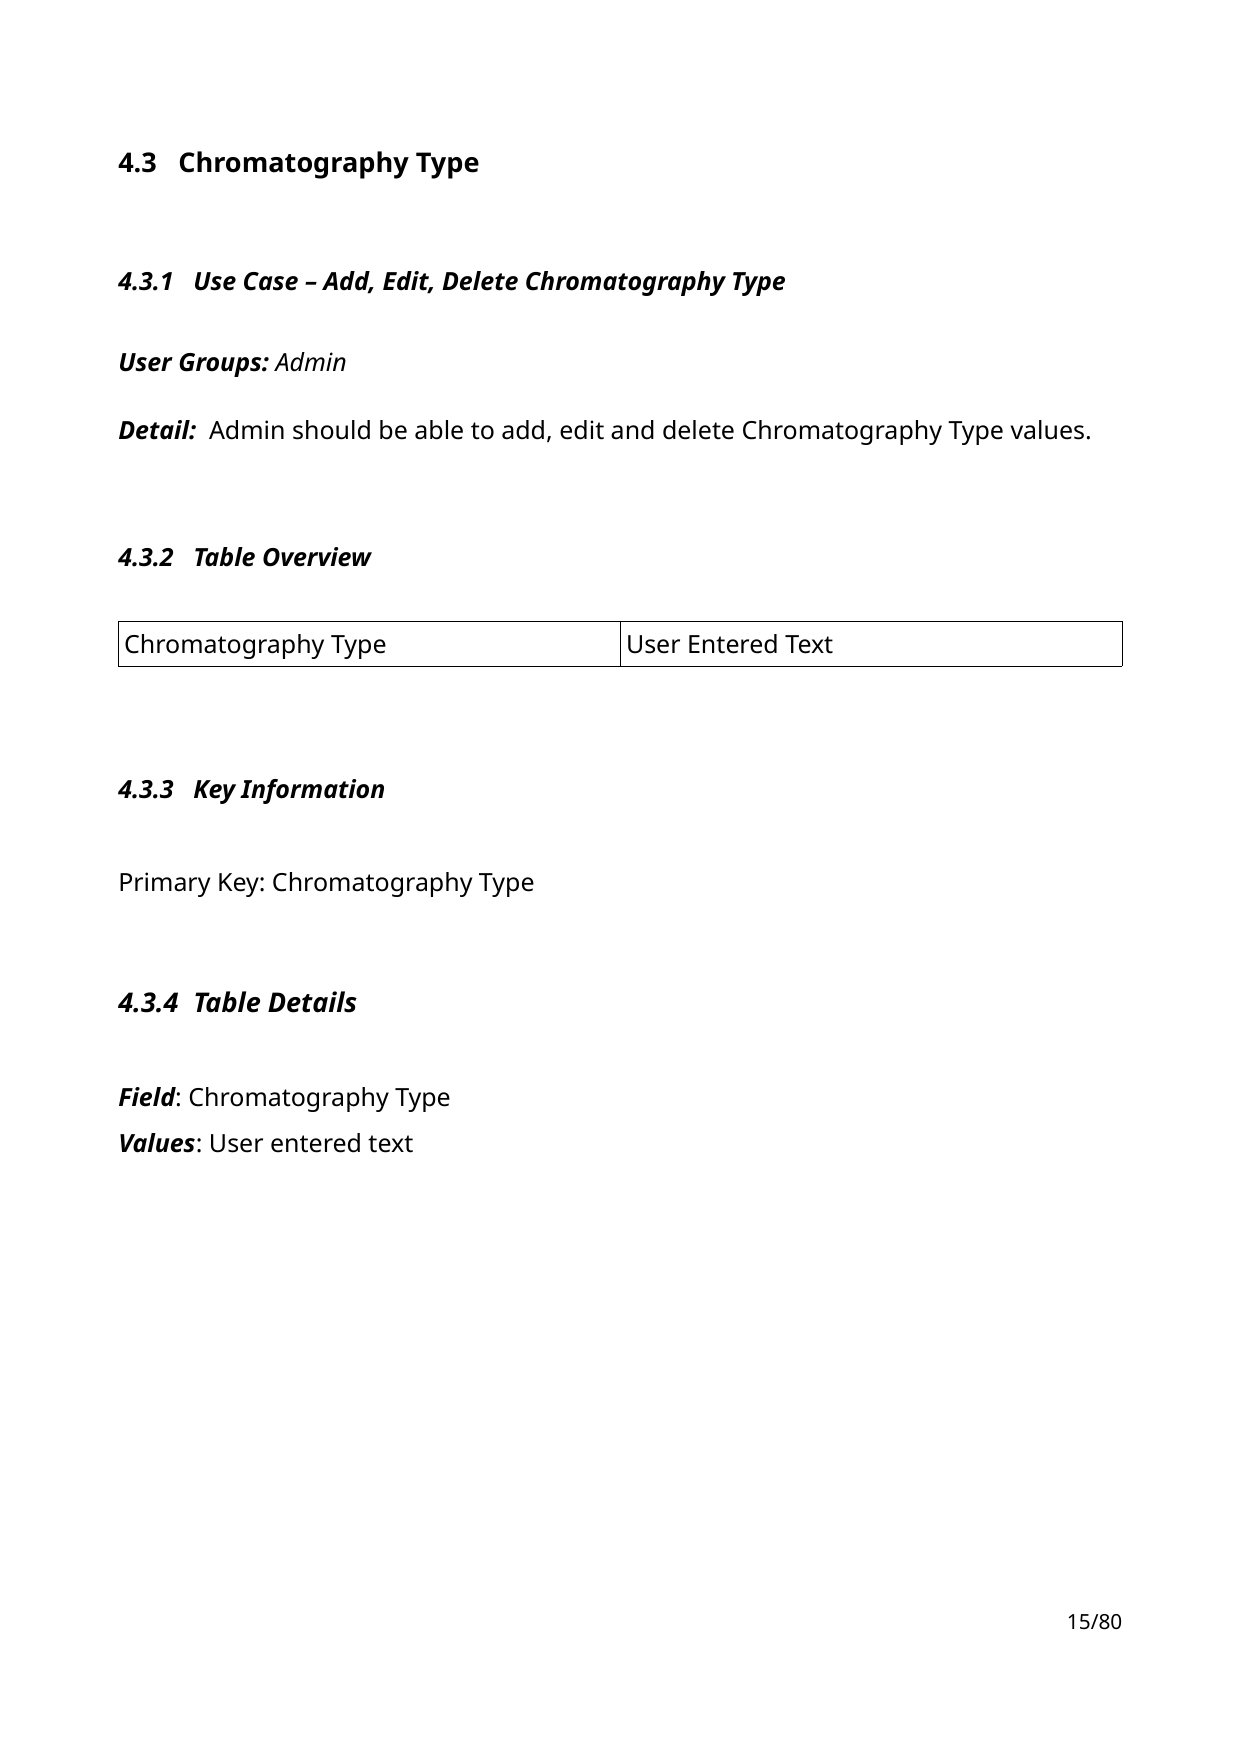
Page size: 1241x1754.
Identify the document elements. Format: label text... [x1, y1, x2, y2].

subtitle Chromatography Type [118, 143, 1122, 180]
table_header User Entered Text [621, 622, 1122, 666]
text Values: User entered text [118, 1126, 1122, 1160]
text User Groups: Admin [118, 345, 1122, 379]
subtitle Table Overview [118, 540, 1122, 574]
text Field: Chromatography Type [118, 1079, 1122, 1113]
subtitle Table Details [118, 983, 1122, 1020]
subtitle Key Information [118, 772, 1122, 806]
text Detail: Admin should be able to add, edit and delete Chromatography Type values. [118, 413, 1122, 447]
text Primary Key: Chromatography Type [118, 865, 1122, 899]
subtitle Use Case – Add, Edit, Delete Chromatography Type [118, 264, 1122, 298]
table_header Chromatography Type [119, 622, 620, 666]
